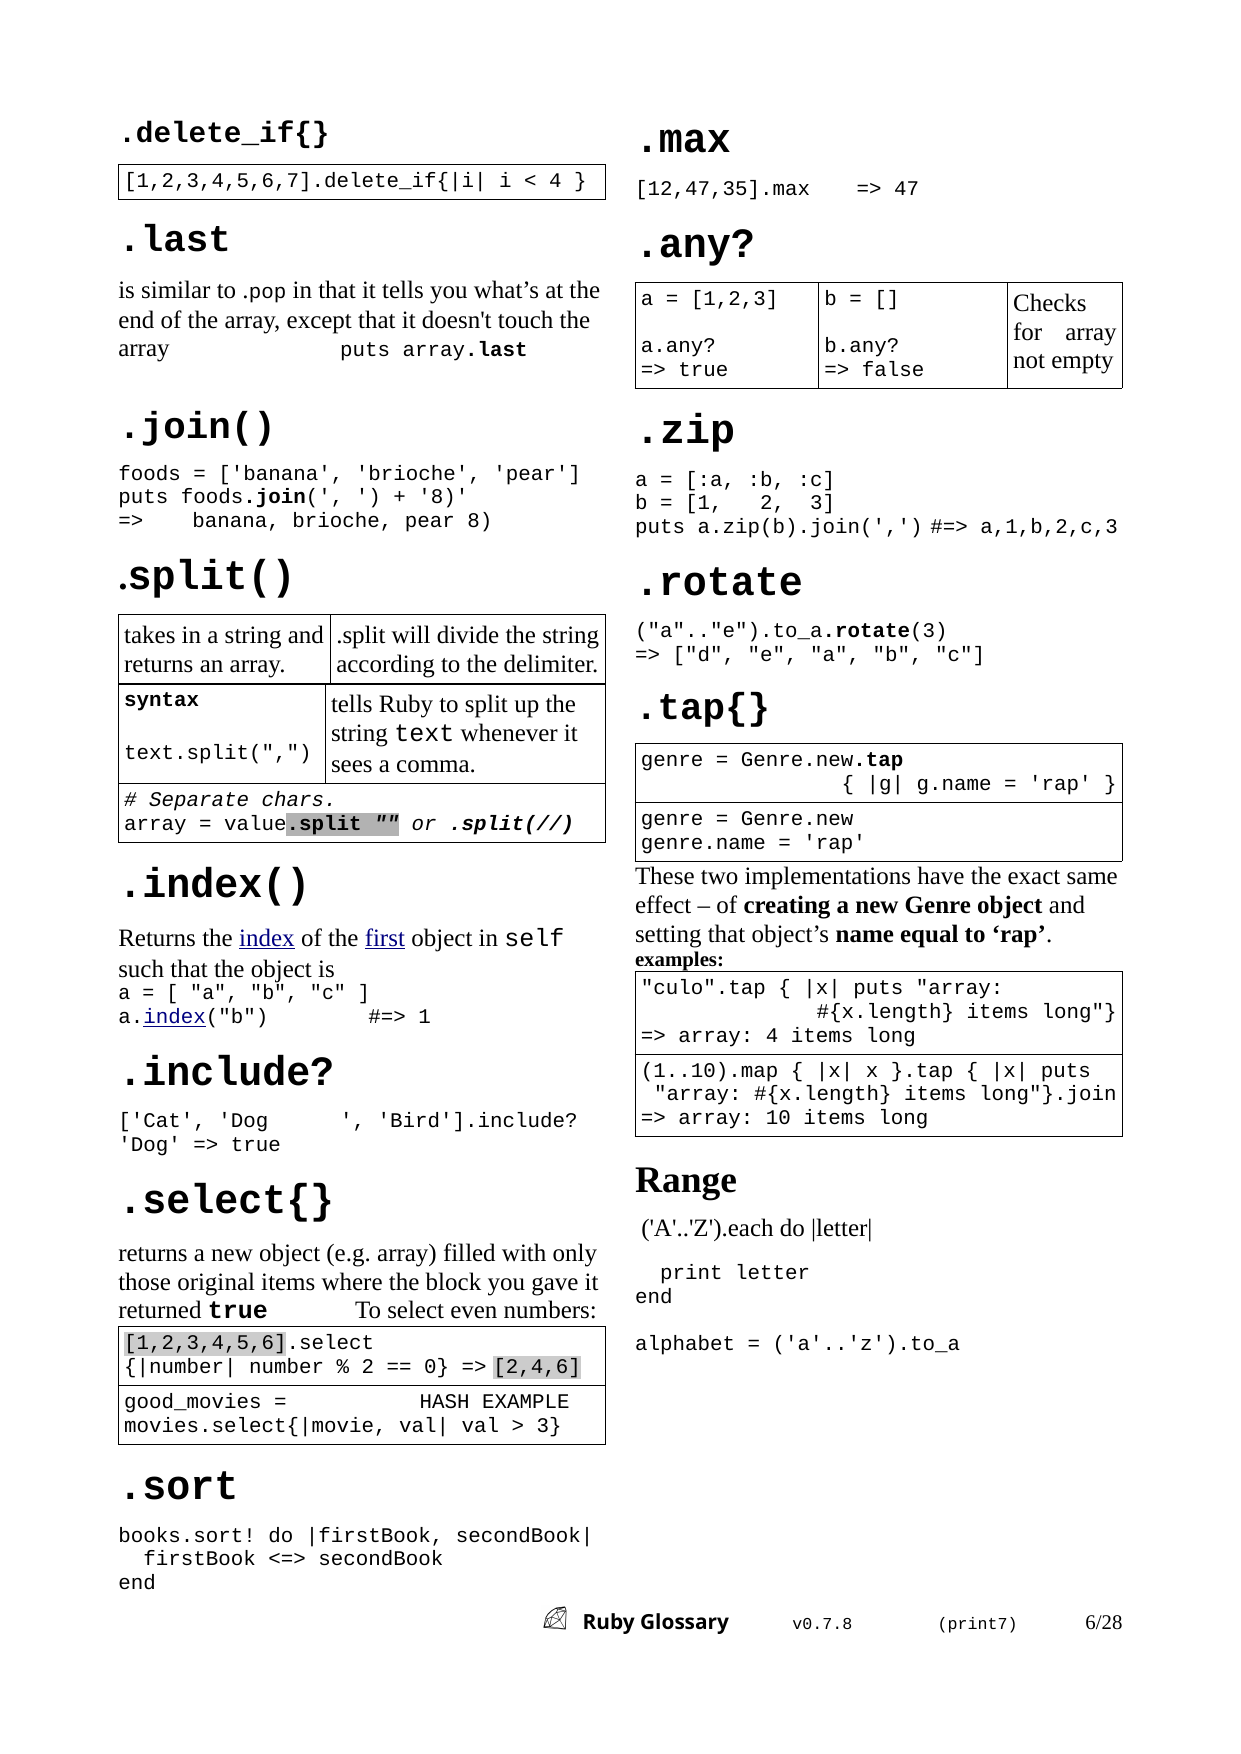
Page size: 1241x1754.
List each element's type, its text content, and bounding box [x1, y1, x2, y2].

text firstBook <=> secondBook [118, 1548, 605, 1572]
subtitle .max [635, 118, 1122, 165]
text ('A'..'Z').each do |letter| [635, 1213, 1122, 1242]
subtitle .select{} [118, 1178, 605, 1226]
text print letter [635, 1262, 1122, 1286]
subtitle .split() [118, 554, 605, 602]
subtitle .any? [635, 222, 1122, 269]
text => ["d", "e", "a", "b", "c"] [635, 644, 1122, 667]
table_cell genre = Genre.new genre.name = 'rap' [636, 803, 1122, 861]
text => banana, brioche, pear 8) [118, 510, 605, 533]
table_header Checks for array not empty [1008, 283, 1122, 388]
text [12,47,35].max => 47 [635, 178, 1122, 201]
table_header [1,2,3,4,5,6].select {|number| number % 2 == 0} => [2,4,6] [119, 1327, 605, 1385]
table_header takes in a string and returns an array. [119, 615, 330, 683]
table_header a = [1,2,3] a.any? => true [636, 283, 818, 388]
text Returns the index of the first object in self such that the object is [118, 923, 605, 982]
subtitle Range [635, 1157, 1122, 1201]
subtitle .include? [118, 1051, 605, 1098]
text foods = ['banana', 'brioche', 'pear'] [118, 462, 605, 486]
table_header genre = Genre.new.tap { |g| g.name = 'rap' } [636, 744, 1122, 802]
text a = [:a, :b, :c] [635, 469, 1122, 492]
subtitle .zip [635, 409, 1122, 456]
text puts foods.join(', ') + '8)' [118, 486, 605, 510]
text is similar to .pop in that it tells you what’s at the [118, 275, 605, 305]
table_cell (1..10).map { |x| x }.tap { |x| puts "array: #{x.length} items long"}.join => array: 10 items long [636, 1055, 1122, 1136]
text end [118, 1572, 605, 1596]
table_header .split will divide the string according to the delimiter. [331, 615, 605, 683]
text b = [1, 2, 3] [635, 492, 1122, 516]
text end [635, 1286, 1122, 1309]
text returns a new object (e.g. array) filled with only those original items where the block you gave it returned true To select even numbers: [118, 1238, 605, 1326]
subtitle .sort [118, 1465, 605, 1512]
subtitle .join() [118, 407, 605, 450]
table_cell good_movies = HASH EXAMPLE movies.select{|movie, val| val > 3} [119, 1386, 605, 1444]
table_header "culo".tap { |x| puts "array: #{x.length} items long"} => array: 4 items long [636, 972, 1122, 1054]
text end of the array, except that it doesn't touch the array puts array.last [118, 305, 605, 363]
subtitle .tap{} [635, 688, 1122, 731]
subtitle .index() [118, 863, 605, 910]
table_header syntax text.split(",") [119, 685, 325, 783]
text a = [ "a", "b", "c" ] [118, 982, 605, 1006]
text examples: [635, 947, 1122, 971]
text alphabet = ('a'..'z').to_a [635, 1333, 1122, 1357]
text books.sort! do |firstBook, secondBook| [118, 1525, 605, 1548]
table_header [1,2,3,4,5,6,7].delete_if{|i| i < 4 } [119, 165, 605, 199]
text ['Cat', 'Dog ', 'Bird'].include? 'Dog' => true [118, 1110, 605, 1157]
subtitle .last [118, 220, 605, 263]
table_header tells Ruby to split up the string text whenever it sees a comma. [326, 685, 605, 783]
text puts a.zip(b).join(',') #=> a,1,b,2,c,3 [635, 516, 1122, 540]
subtitle .rotate [635, 561, 1122, 608]
picture [541, 1605, 567, 1630]
table_header b = [] b.any? => false [819, 283, 1007, 388]
text These two implementations have the exact same effect – of creating a new Genre object and setting that object’s name equal to ‘rap’. [635, 862, 1122, 947]
subtitle .delete_if{} [118, 118, 605, 151]
table_cell # Separate chars. array = value.split "" or .split(//) [119, 784, 605, 842]
text ("a".."e").to_a.rotate(3) [635, 620, 1122, 644]
text a.index("b") #=> 1 [118, 1006, 605, 1030]
